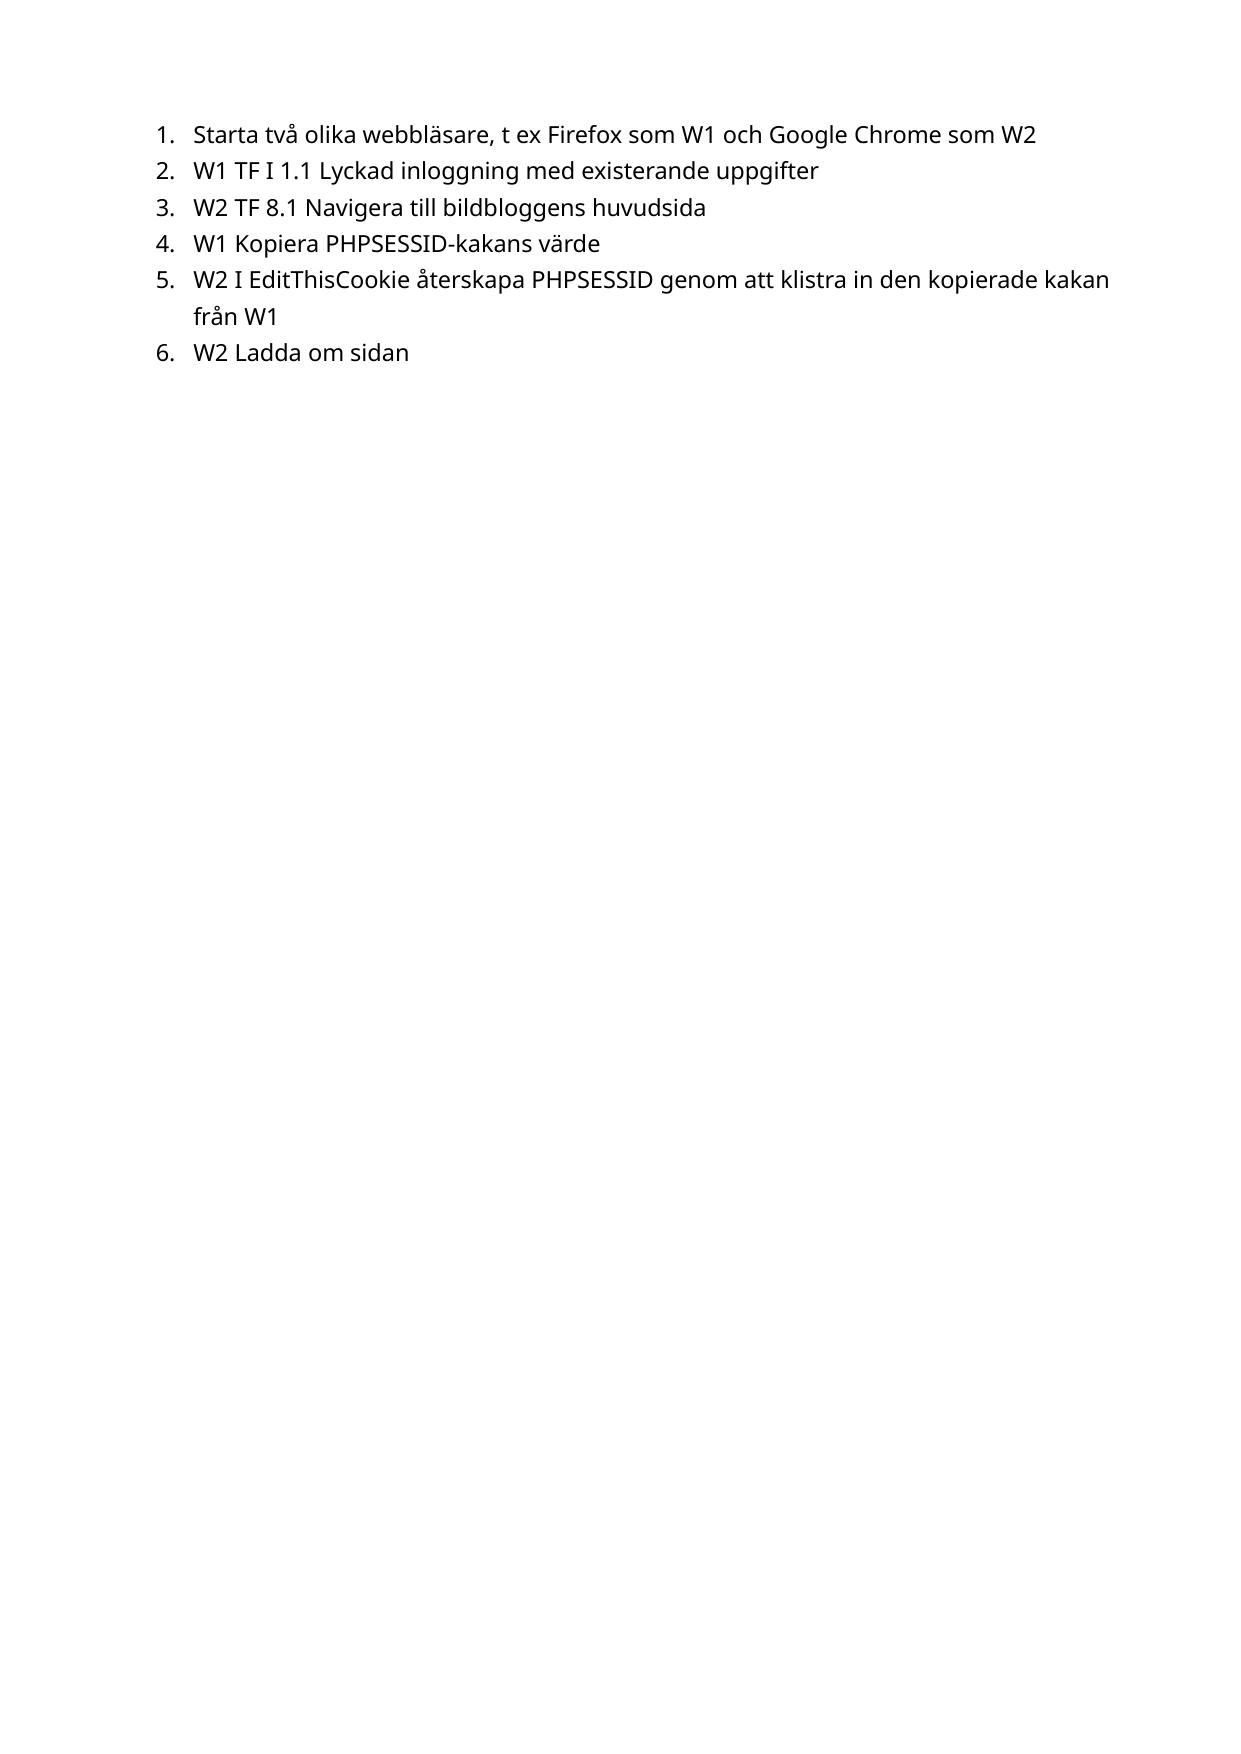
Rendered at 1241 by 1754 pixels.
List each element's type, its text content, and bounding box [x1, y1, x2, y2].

list W2 I EditThisCookie återskapa PHPSESSID genom att klistra in den kopierade kakan från W1 [156, 263, 1122, 332]
list W2 Ladda om sidan [156, 336, 1122, 368]
list W1 Kopiera PHPSESSID-kakans värde [156, 227, 1122, 259]
list W1 TF I 1.1 Lyckad inloggning med existerande uppgifter [156, 154, 1122, 186]
list Starta två olika webbläsare, t ex Firefox som W1 och Google Chrome som W2 [156, 118, 1122, 150]
list W2 TF 8.1 Navigera till bildbloggens huvudsida [156, 191, 1122, 223]
